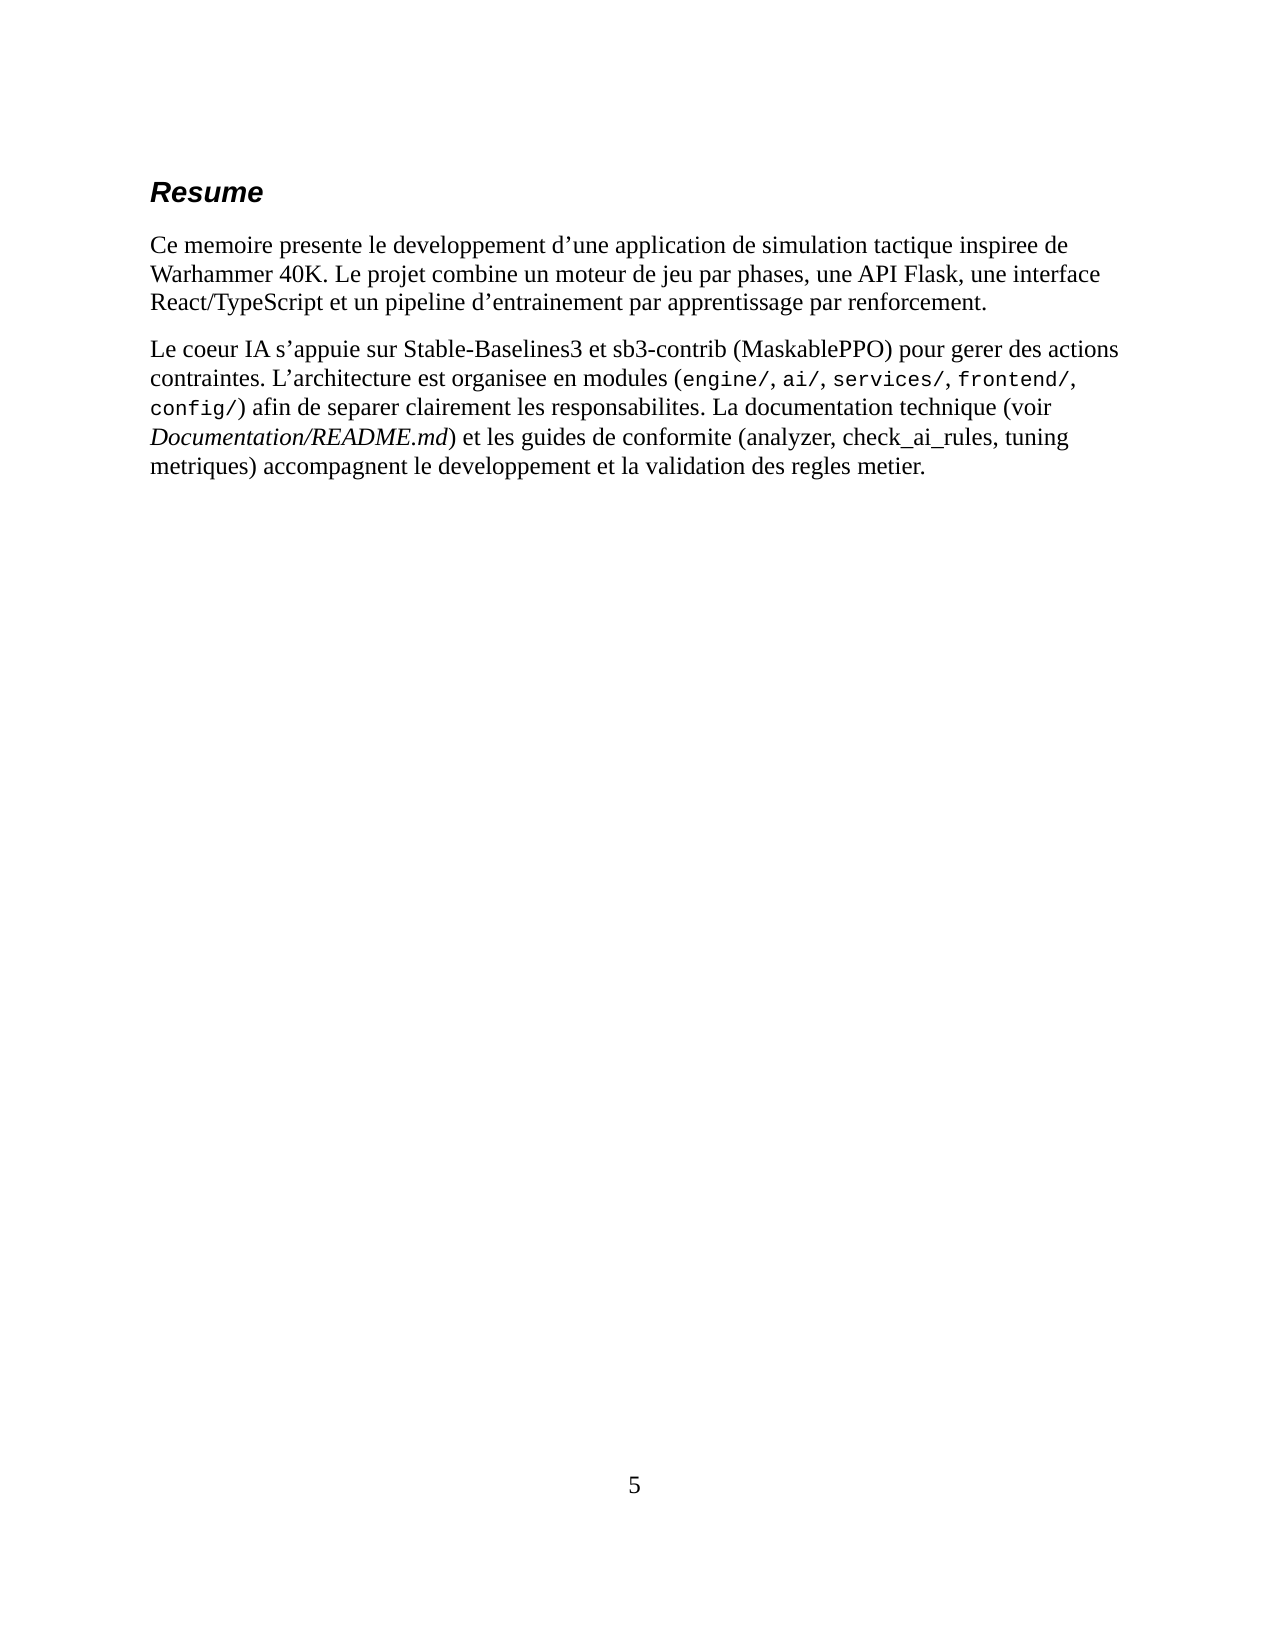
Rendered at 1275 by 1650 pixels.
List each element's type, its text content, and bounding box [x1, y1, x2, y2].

text Le coeur IA s’appuie sur Stable-Baselines3 et sb3-contrib (MaskablePPO) pour gerer des actions contraintes. L’architecture est organisee en modules (engine/, ai/, services/, frontend/, config/) afin de separer clairement les responsabilites. La documentation technique (voir Documentation/README.md) et les guides de conformite (analyzer, check_ai_rules, tuning metriques) accompagnent le developpement et la validation des regles metier. [150, 334, 1125, 479]
text Ce memoire presente le developpement d’une application de simulation tactique inspiree de Warhammer 40K. Le projet combine un moteur de jeu par phases, une API Flask, une interface React/TypeScript et un pipeline d’entrainement par apprentissage par renforcement. [150, 230, 1125, 316]
subtitle Resume [150, 175, 1125, 208]
